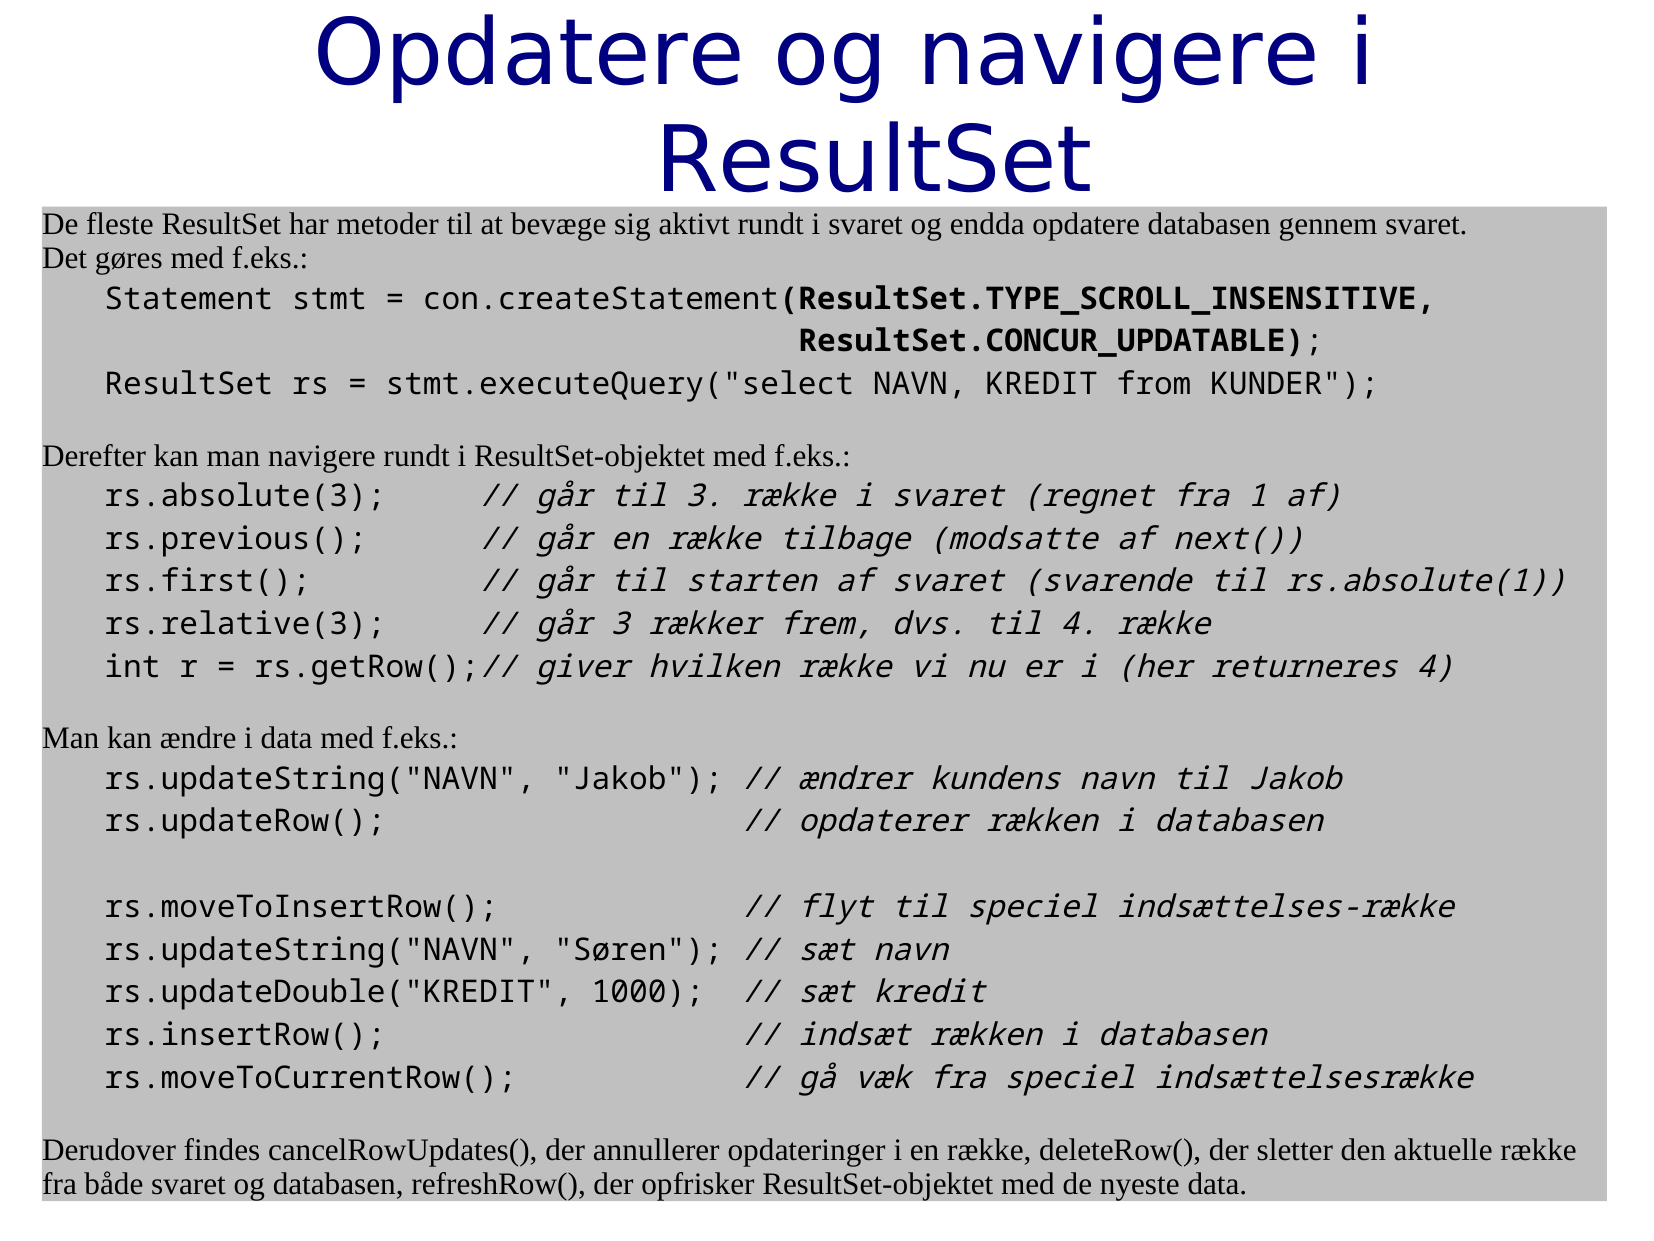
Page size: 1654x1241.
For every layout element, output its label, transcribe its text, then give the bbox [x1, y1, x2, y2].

text_box De fleste ResultSet har metoder til at bevæge sig aktivt rundt i svaret og endda opdatere databasen gennem svaret. Det gøres med f.eks.: Statement stmt = con.createStatement(ResultSet.TYPE_SCROLL_INSENSITIVE, ResultSet.CONCUR_UPDATABLE); ResultSet rs = stmt.executeQuery("select NAVN, KREDIT from KUNDER"); Derefter kan man navigere rundt i ResultSet-objektet med f.eks.: rs.absolute(3); // går til 3. række i svaret (regnet fra 1 af) rs.previous(); // går en række tilbage (modsatte af next()) rs.first(); // går til starten af svaret (svarende til rs.absolute(1)) rs.relative(3); // går 3 rækker frem, dvs. til 4. række int r = rs.getRow();// giver hvilken række vi nu er i (her returneres 4) Man kan ændre i data med f.eks.: rs.updateString("NAVN", "Jakob"); // ændrer kundens navn til Jakob rs.updateRow(); // opdaterer rækken i databasen rs.moveToInsertRow(); // flyt til speciel indsættelses-række rs.updateString("NAVN", "Søren"); // sæt navn rs.updateDouble("KREDIT", 1000); // sæt kredit rs.insertRow(); // indsæt rækken i databasen rs.moveToCurrentRow(); // gå væk fra speciel indsættelsesrække Derudover findes cancelRowUpdates(), der annullerer opdateringer i en række, deleteRow(), der sletter den aktuelle række fra både svaret og databasen, refreshRow(), der opfrisker ResultSet-objektet med de nyeste data. [41, 206, 1607, 1177]
title Opdatere og navigere i ResultSet [156, 0, 1534, 206]
